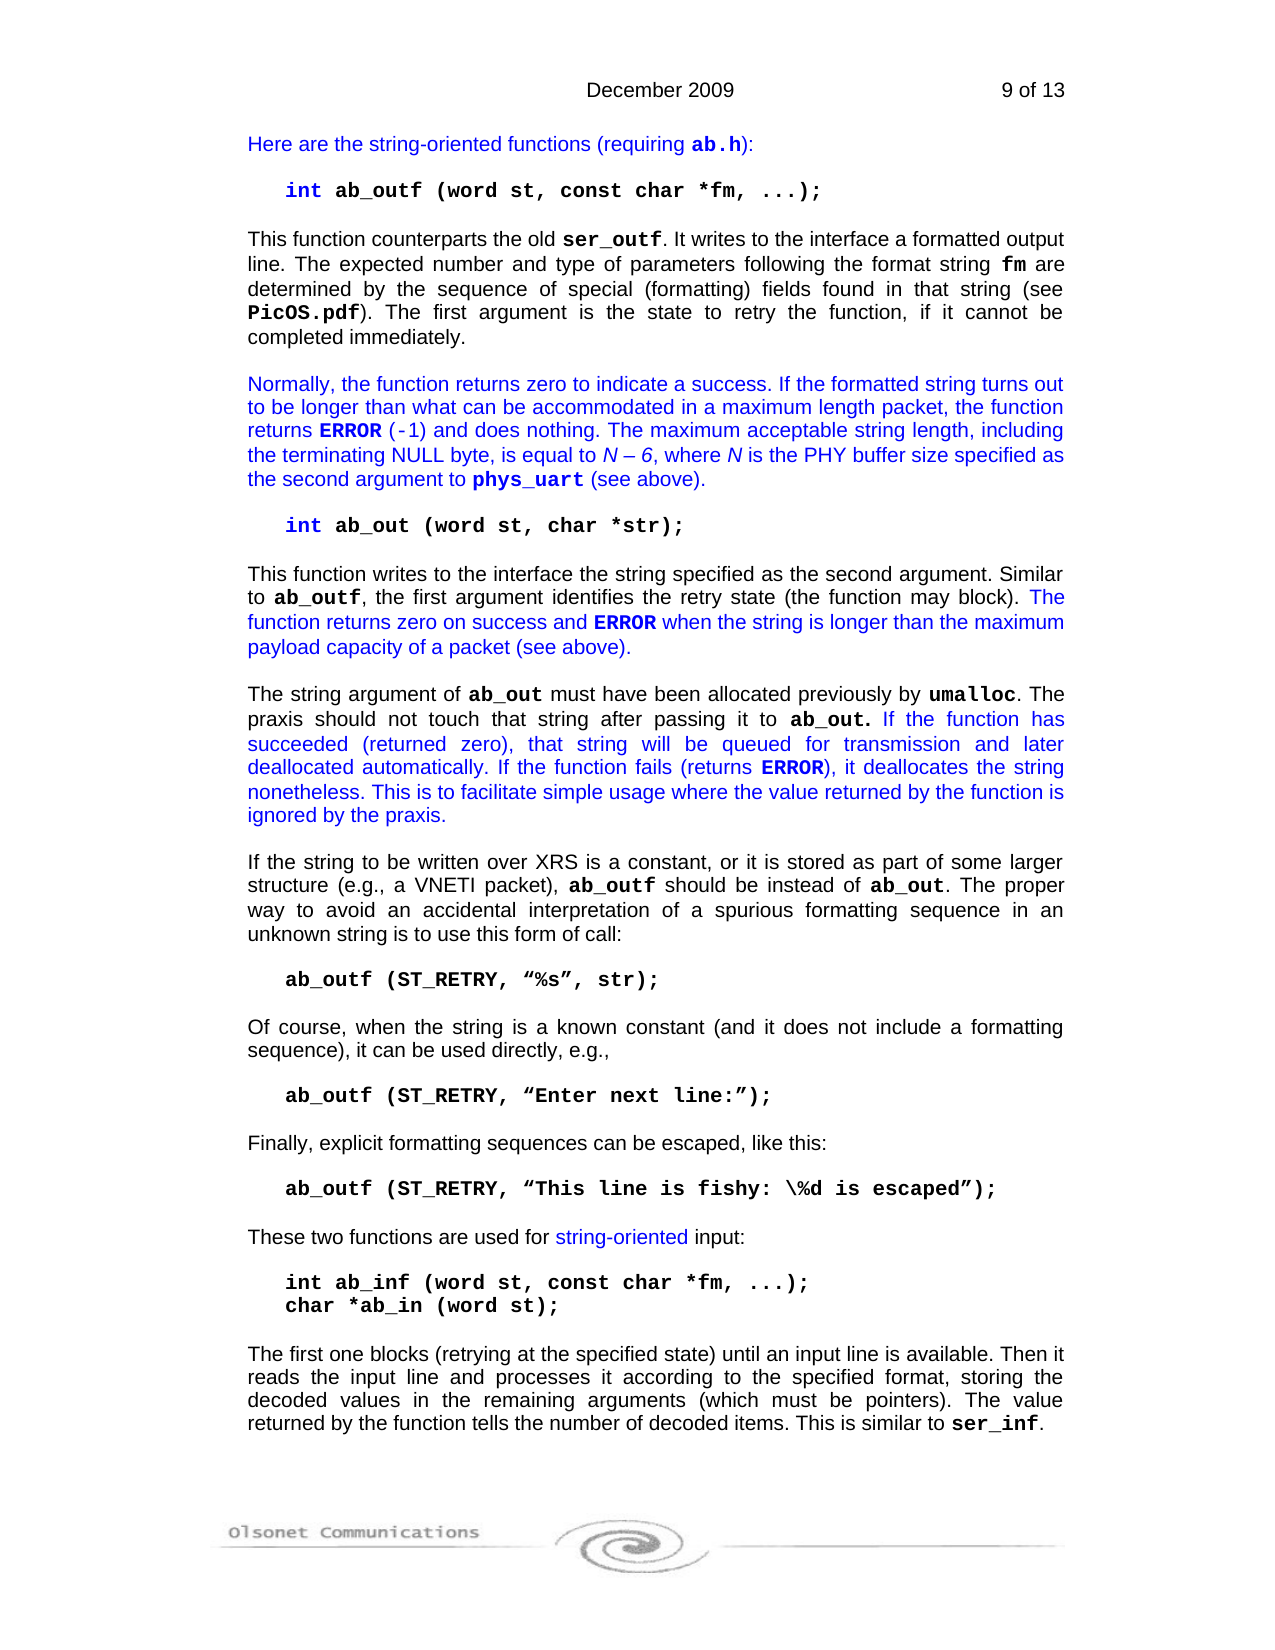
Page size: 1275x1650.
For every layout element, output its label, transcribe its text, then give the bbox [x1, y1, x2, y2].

text These two functions are used for string-oriented input: [247, 1225, 1065, 1248]
text The string argument of ab_out must have been allocated previously by umalloc. The praxis should not touch that string after passing it to ab_out. If the function has succeeded (returned zero), that string will be queued for transmission and later deallocated automatically. If the function fails (returns ERROR), it deallocates the string nonetheless. This is to facilitate simple usage where the value returned by the function is ignored by the praxis. [247, 682, 1065, 827]
text The first one blocks (retrying at the specified state) until an input line is available. Then it reads the input line and processes it according to the specified format, storing the decoded values in the remaining arguments (which must be pointers). The value returned by the function tells the number of decoded items. This is similar to ser_inf. [247, 1342, 1065, 1437]
text int ab_out (word st, char *str); [285, 516, 1065, 539]
text ab_outf (ST_RETRY, “%s”, str); [285, 968, 1065, 992]
text Finally, explicit formatting sequences can be escaped, like this: [247, 1132, 1065, 1155]
text int ab_inf (word st, const char *fm, ...); [285, 1272, 1065, 1295]
text ab_outf (ST_RETRY, “Enter next line:”); [285, 1085, 1065, 1109]
text Normally, the function returns zero to indicate a success. If the formatted string turns out to be longer than what can be accommodated in a maximum length packet, the function returns ERROR (-1) and does nothing. The maximum acceptable string length, including the terminating NULL byte, is equal to N – 6, where N is the PHY buffer size specified as the second argument to phys_uart (see above). [247, 372, 1065, 492]
text This function writes to the interface the string specified as the second argument. Similar to ab_outf, the first argument identifies the retry state (the function may block). The function returns zero on success and ERROR when the string is longer than the maximum payload capacity of a packet (see above). [247, 562, 1065, 659]
text ab_outf (ST_RETRY, “This line is fishy: \%d is escaped”); [285, 1178, 1065, 1202]
text int ab_outf (word st, const char *fm, ...); [285, 181, 1065, 204]
text This function counterparts the old ser_outf. It writes to the interface a formatted output line. The expected number and type of parameters following the format string fm are determined by the sequence of special (formatting) fields found in that string (see PicOS.pdf). The first argument is the state to retry the function, if it cannot be completed immediately. [247, 227, 1065, 349]
text Of course, when the string is a known constant (and it does not include a formatting sequence), it can be used directly, e.g., [247, 1015, 1065, 1062]
text If the string to be written over XRS is a constant, or it is stored as part of some larger structure (e.g., a VNETI packet), ab_outf should be instead of ab_out. The proper way to avoid an accidental interpretation of a spurious formatting sequence in an unknown string is to use this form of call: [247, 851, 1065, 945]
picture [210, 1504, 1065, 1596]
text Here are the string-oriented functions (requiring ab.h): [247, 132, 1065, 157]
text char *ab_in (word st); [285, 1295, 1065, 1319]
